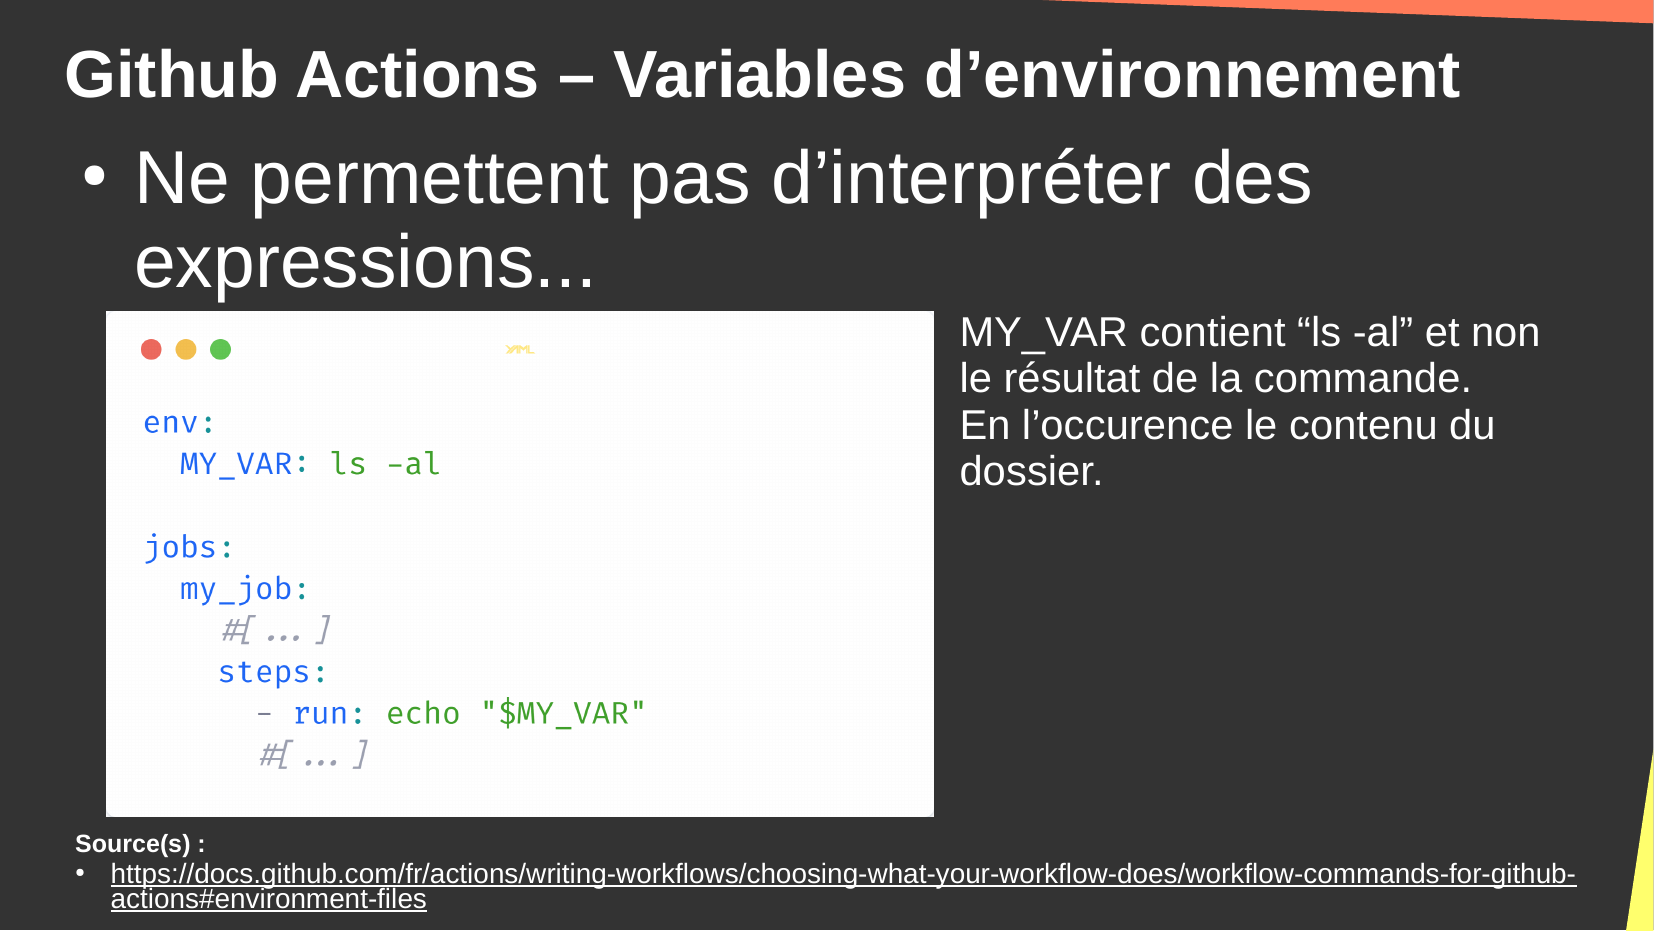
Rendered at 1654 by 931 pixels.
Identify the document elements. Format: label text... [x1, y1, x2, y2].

text_box [1042, 0, 1654, 24]
text_box MY_VAR contient “ls -al” et non le résultat de la commande. En l’occurence le contenu du dossier. [944, 301, 1560, 502]
text_box [1626, 745, 1654, 931]
picture [106, 311, 934, 817]
text_box Source(s) : https://docs.github.com/fr/actions/writing-workflows/choosing-what-your-workflow-does/workflow-commands-for-github-actions#environment-files [60, 822, 1607, 897]
title Github Actions – Variables d’environnement [64, 37, 1471, 113]
list Ne permettent pas d’interpréter des expressions... [63, 135, 1542, 319]
